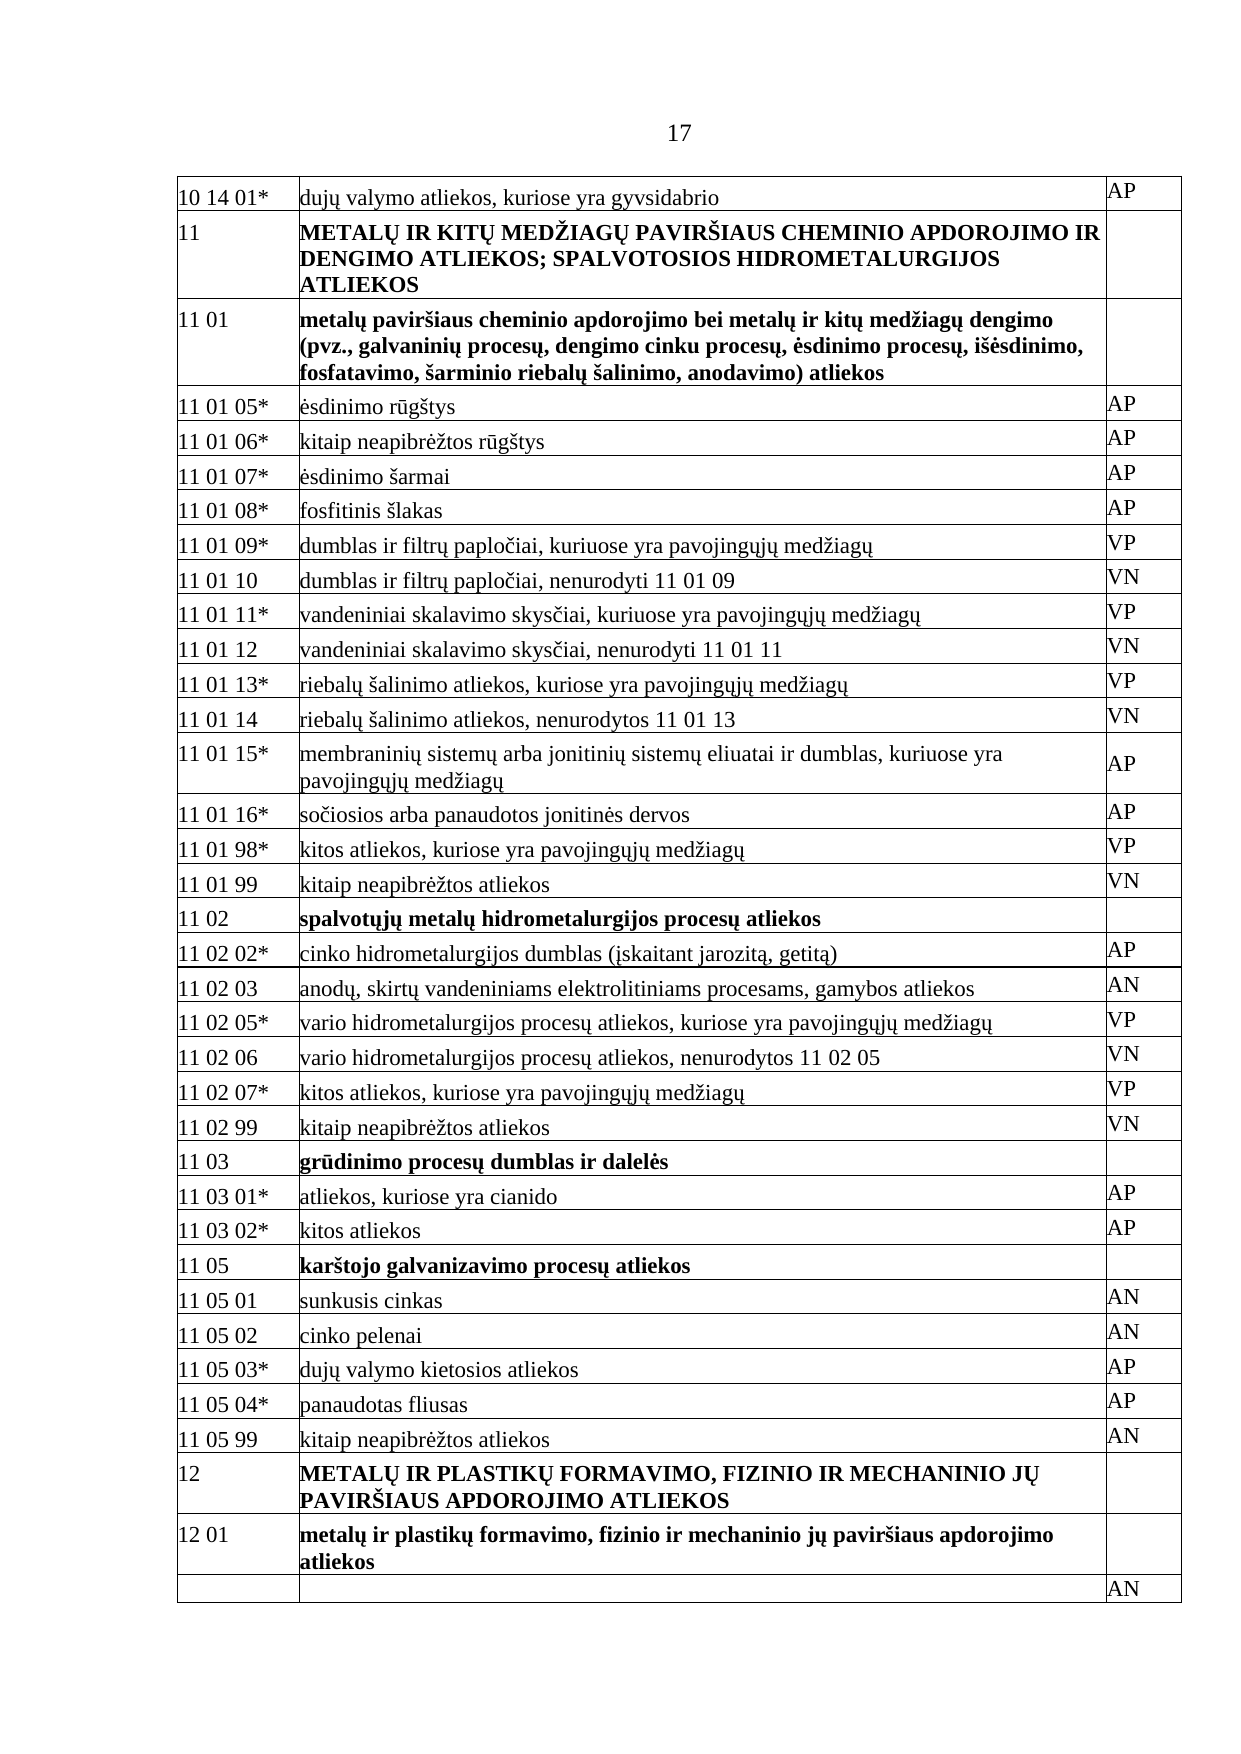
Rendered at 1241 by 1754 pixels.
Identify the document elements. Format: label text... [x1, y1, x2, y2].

table_cell 11 [178, 211, 299, 298]
table_cell 11 01 13* [178, 664, 299, 697]
table_cell 11 01 05* [178, 386, 299, 420]
table_cell kitaip neapibrėžtos atliekos [300, 1419, 1106, 1452]
table_cell membraninių sistemų arba jonitinių sistemų eliuatai ir dumblas, kuriuose yra pavojingųjų medžiagų [300, 733, 1106, 793]
table_cell 11 01 11* [178, 594, 299, 628]
table_cell 11 05 04* [178, 1384, 299, 1417]
table_cell ėsdinimo šarmai [300, 456, 1106, 489]
table_cell VN [1107, 698, 1181, 732]
table_cell 11 01 06* [178, 421, 299, 454]
table_cell 11 02 99 [178, 1106, 299, 1140]
table_cell 11 01 16* [178, 794, 299, 828]
table_cell 11 05 [178, 1245, 299, 1279]
table_cell sočiosios arba panaudotos jonitinės dervos [300, 794, 1106, 828]
table_cell AP [1107, 1349, 1181, 1383]
table_cell 11 02 05* [178, 1002, 299, 1036]
table_cell panaudotas fliusas [300, 1384, 1106, 1417]
table_cell 11 01 08* [178, 490, 299, 524]
table_cell VP [1107, 594, 1181, 628]
table_cell AP [1107, 733, 1181, 793]
table_cell METALŲ IR KITŲ MEDŽIAGŲ PAVIRŠIAUS CHEMINIO APDOROJIMO IR DENGIMO ATLIEKOS; SPALVOTOSIOS HIDROMETALURGIJOS ATLIEKOS [300, 211, 1106, 298]
table_cell 11 01 09* [178, 525, 299, 558]
table_cell AP [1107, 421, 1181, 454]
table_cell dujų valymo atliekos, kuriose yra gyvsidabrio [300, 177, 1106, 210]
table_cell kitos atliekos, kuriose yra pavojingųjų medžiagų [300, 829, 1106, 862]
table_cell 11 02 03 [178, 968, 299, 1001]
table_cell [1107, 299, 1181, 385]
table_cell spalvotųjų metalų hidrometalurgijos procesų atliekos [300, 898, 1106, 932]
table_cell 11 01 07* [178, 456, 299, 489]
table_cell atliekos, kuriose yra cianido [300, 1176, 1106, 1209]
table_cell AN [1107, 1419, 1181, 1452]
table_cell 11 05 01 [178, 1280, 299, 1313]
table_cell 11 02 02* [178, 933, 299, 966]
table_cell 11 01 10 [178, 560, 299, 593]
table_cell kitaip neapibrėžtos atliekos [300, 864, 1106, 897]
table_cell AP [1107, 1210, 1181, 1244]
table_cell [1107, 211, 1181, 298]
table_cell 11 02 06 [178, 1037, 299, 1071]
table_cell VP [1107, 525, 1181, 558]
table_cell kitaip neapibrėžtos rūgštys [300, 421, 1106, 454]
table_cell vario hidrometalurgijos procesų atliekos, nenurodytos 11 02 05 [300, 1037, 1106, 1071]
table_cell METALŲ IR PLASTIKŲ FORMAVIMO, FIZINIO IR MECHANINIO JŲ PAVIRŠIAUS APDOROJIMO ATLIEKOS [300, 1453, 1106, 1513]
table_cell 10 14 01* [178, 177, 299, 210]
table_cell AP [1107, 794, 1181, 828]
table_cell VP [1107, 1002, 1181, 1036]
table_cell dumblas ir filtrų papločiai, kuriuose yra pavojingųjų medžiagų [300, 525, 1106, 558]
table_cell 11 05 03* [178, 1349, 299, 1383]
table_cell vandeniniai skalavimo skysčiai, nenurodyti 11 01 11 [300, 629, 1106, 663]
table_cell [300, 1575, 1106, 1602]
table_cell 11 01 98* [178, 829, 299, 862]
table_cell 11 01 15* [178, 733, 299, 793]
table_cell dujų valymo kietosios atliekos [300, 1349, 1106, 1383]
table_cell riebalų šalinimo atliekos, nenurodytos 11 01 13 [300, 698, 1106, 732]
table_cell [178, 1575, 299, 1602]
table_cell AN [1107, 1314, 1181, 1348]
table_cell 11 05 99 [178, 1419, 299, 1452]
table_cell sunkusis cinkas [300, 1280, 1106, 1313]
table_cell vario hidrometalurgijos procesų atliekos, kuriose yra pavojingųjų medžiagų [300, 1002, 1106, 1036]
table_cell VP [1107, 1072, 1181, 1105]
table_cell 12 01 [178, 1514, 299, 1574]
table_cell VP [1107, 664, 1181, 697]
table_cell [1107, 1245, 1181, 1279]
table_cell AP [1107, 1176, 1181, 1209]
table_cell [1107, 1453, 1181, 1513]
table_cell [1107, 1141, 1181, 1174]
table_cell grūdinimo procesų dumblas ir dalelės [300, 1141, 1106, 1174]
table_cell VN [1107, 1106, 1181, 1140]
table_cell AN [1107, 968, 1181, 1001]
table_cell anodų, skirtų vandeniniams elektrolitiniams procesams, gamybos atliekos [300, 968, 1106, 1001]
table_cell AP [1107, 177, 1181, 210]
table_cell AN [1107, 1280, 1181, 1313]
table_cell VN [1107, 1037, 1181, 1071]
table_cell kitos atliekos [300, 1210, 1106, 1244]
table_cell dumblas ir filtrų papločiai, nenurodyti 11 01 09 [300, 560, 1106, 593]
table_cell 11 02 [178, 898, 299, 932]
table_cell 11 01 [178, 299, 299, 385]
table_cell ėsdinimo rūgštys [300, 386, 1106, 420]
table_cell 11 03 [178, 1141, 299, 1174]
table_cell karštojo galvanizavimo procesų atliekos [300, 1245, 1106, 1279]
table_cell AN [1107, 1575, 1181, 1602]
table_cell metalų paviršiaus cheminio apdorojimo bei metalų ir kitų medžiagų dengimo (pvz., galvaninių procesų, dengimo cinku procesų, ėsdinimo procesų, išėsdinimo, fosfatavimo, šarminio riebalų šalinimo, anodavimo) atliekos [300, 299, 1106, 385]
table_cell cinko hidrometalurgijos dumblas (įskaitant jarozitą, getitą) [300, 933, 1106, 966]
table_cell VN [1107, 560, 1181, 593]
table_cell 11 05 02 [178, 1314, 299, 1348]
table_cell 11 03 02* [178, 1210, 299, 1244]
table_cell kitos atliekos, kuriose yra pavojingųjų medžiagų [300, 1072, 1106, 1105]
table_cell metalų ir plastikų formavimo, fizinio ir mechaninio jų paviršiaus apdorojimo atliekos [300, 1514, 1106, 1574]
table_cell AP [1107, 1384, 1181, 1417]
table_cell cinko pelenai [300, 1314, 1106, 1348]
table_cell 12 [178, 1453, 299, 1513]
table_cell [1107, 1514, 1181, 1574]
table_cell AP [1107, 933, 1181, 966]
table_cell VN [1107, 629, 1181, 663]
table_cell 11 02 07* [178, 1072, 299, 1105]
table_cell vandeniniai skalavimo skysčiai, kuriuose yra pavojingųjų medžiagų [300, 594, 1106, 628]
table_cell AP [1107, 456, 1181, 489]
table_cell 11 01 12 [178, 629, 299, 663]
table_cell riebalų šalinimo atliekos, kuriose yra pavojingųjų medžiagų [300, 664, 1106, 697]
table_cell 11 03 01* [178, 1176, 299, 1209]
table_cell fosfitinis šlakas [300, 490, 1106, 524]
table_cell 11 01 99 [178, 864, 299, 897]
table_cell VP [1107, 829, 1181, 862]
table_cell AP [1107, 386, 1181, 420]
table_cell 11 01 14 [178, 698, 299, 732]
table_cell VN [1107, 864, 1181, 897]
table_cell AP [1107, 490, 1181, 524]
table_cell kitaip neapibrėžtos atliekos [300, 1106, 1106, 1140]
table_cell [1107, 898, 1181, 932]
